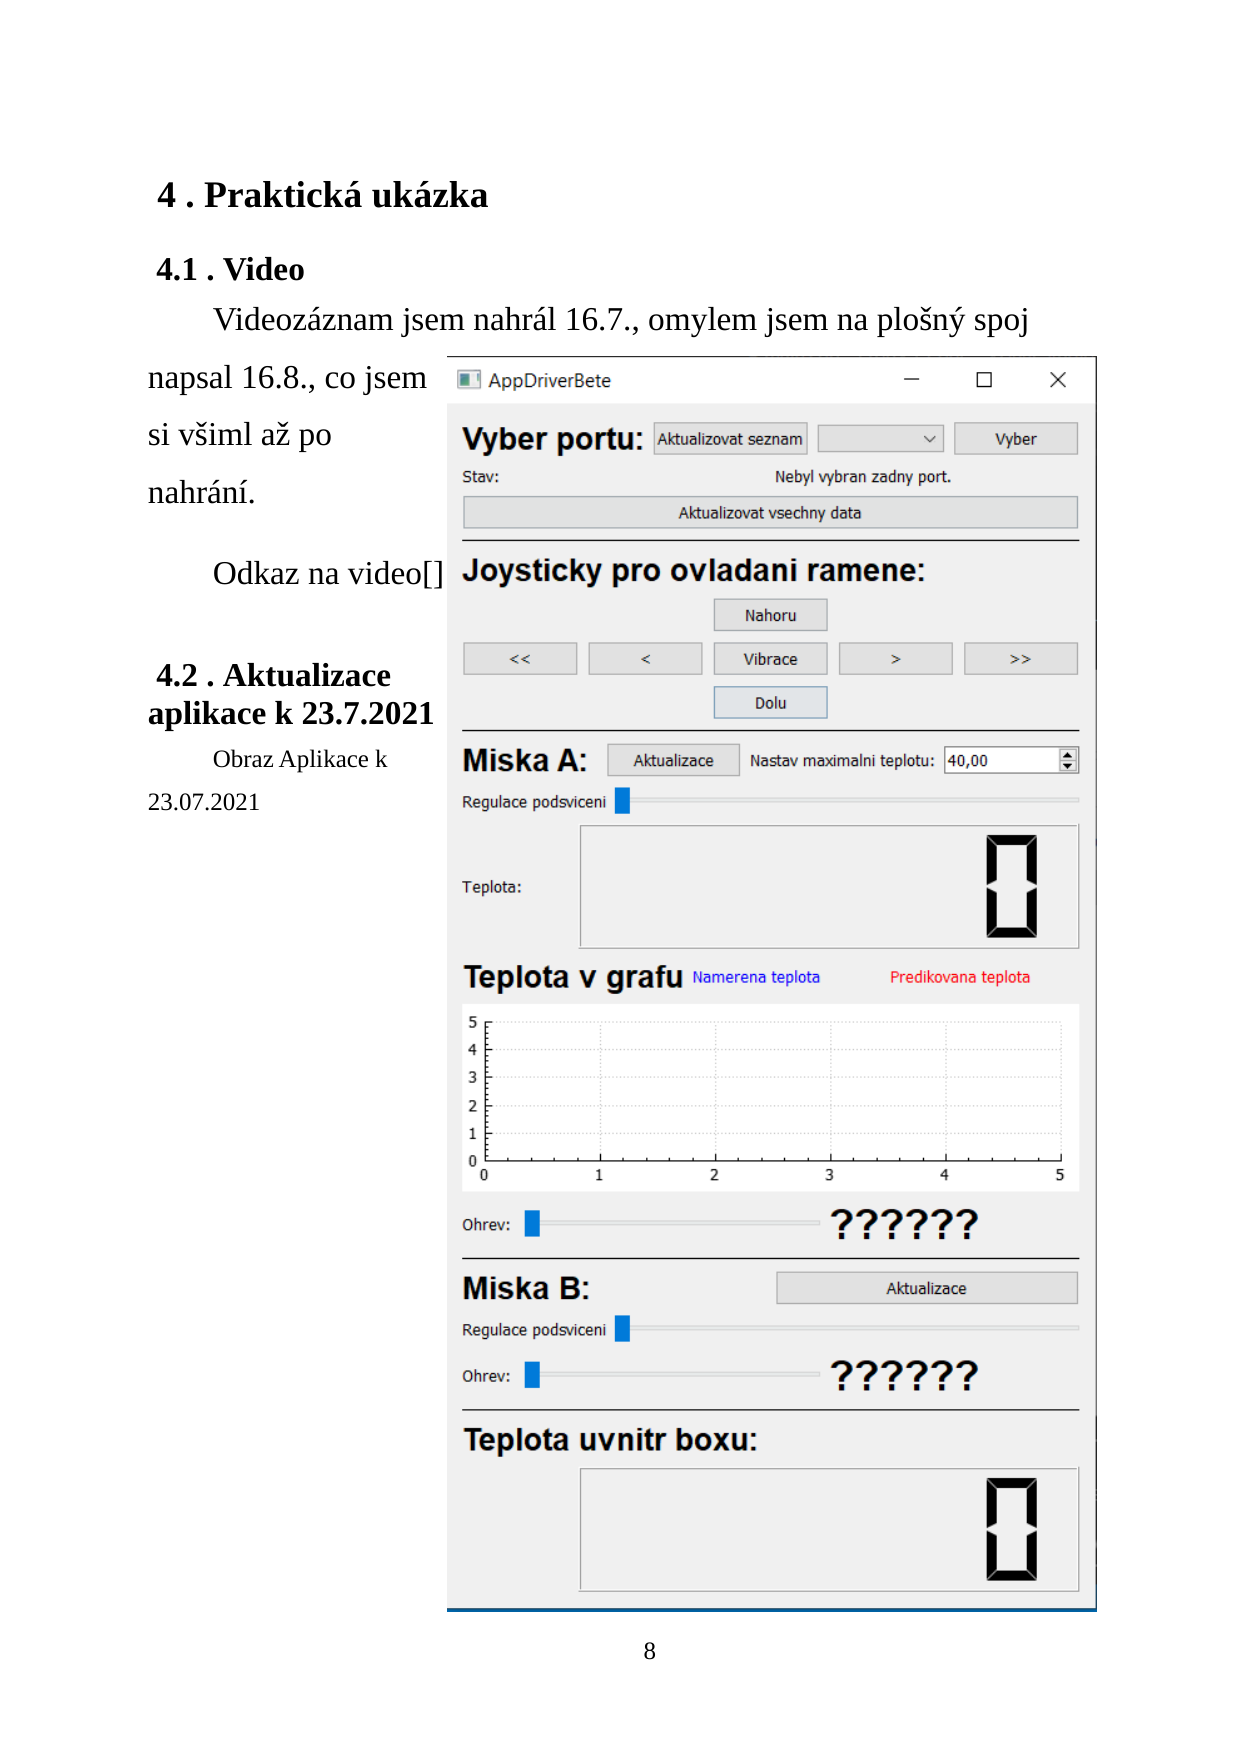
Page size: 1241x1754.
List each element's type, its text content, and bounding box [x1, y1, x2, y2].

text Odkaz na video[] [148, 553, 447, 592]
subtitle Praktická ukázka [148, 172, 1093, 216]
text Videozáznam jsem nahrál 16.7., omylem jsem na plošný spoj napsal 16.8., co jsem si všiml až po nahrání. [148, 299, 1093, 510]
subtitle Aktualizace aplikace k 23.7.2021 [148, 655, 447, 732]
text Obraz Aplikace k 23.07.2021 [148, 744, 447, 816]
picture [447, 356, 1097, 1612]
subtitle Video [148, 249, 1093, 287]
